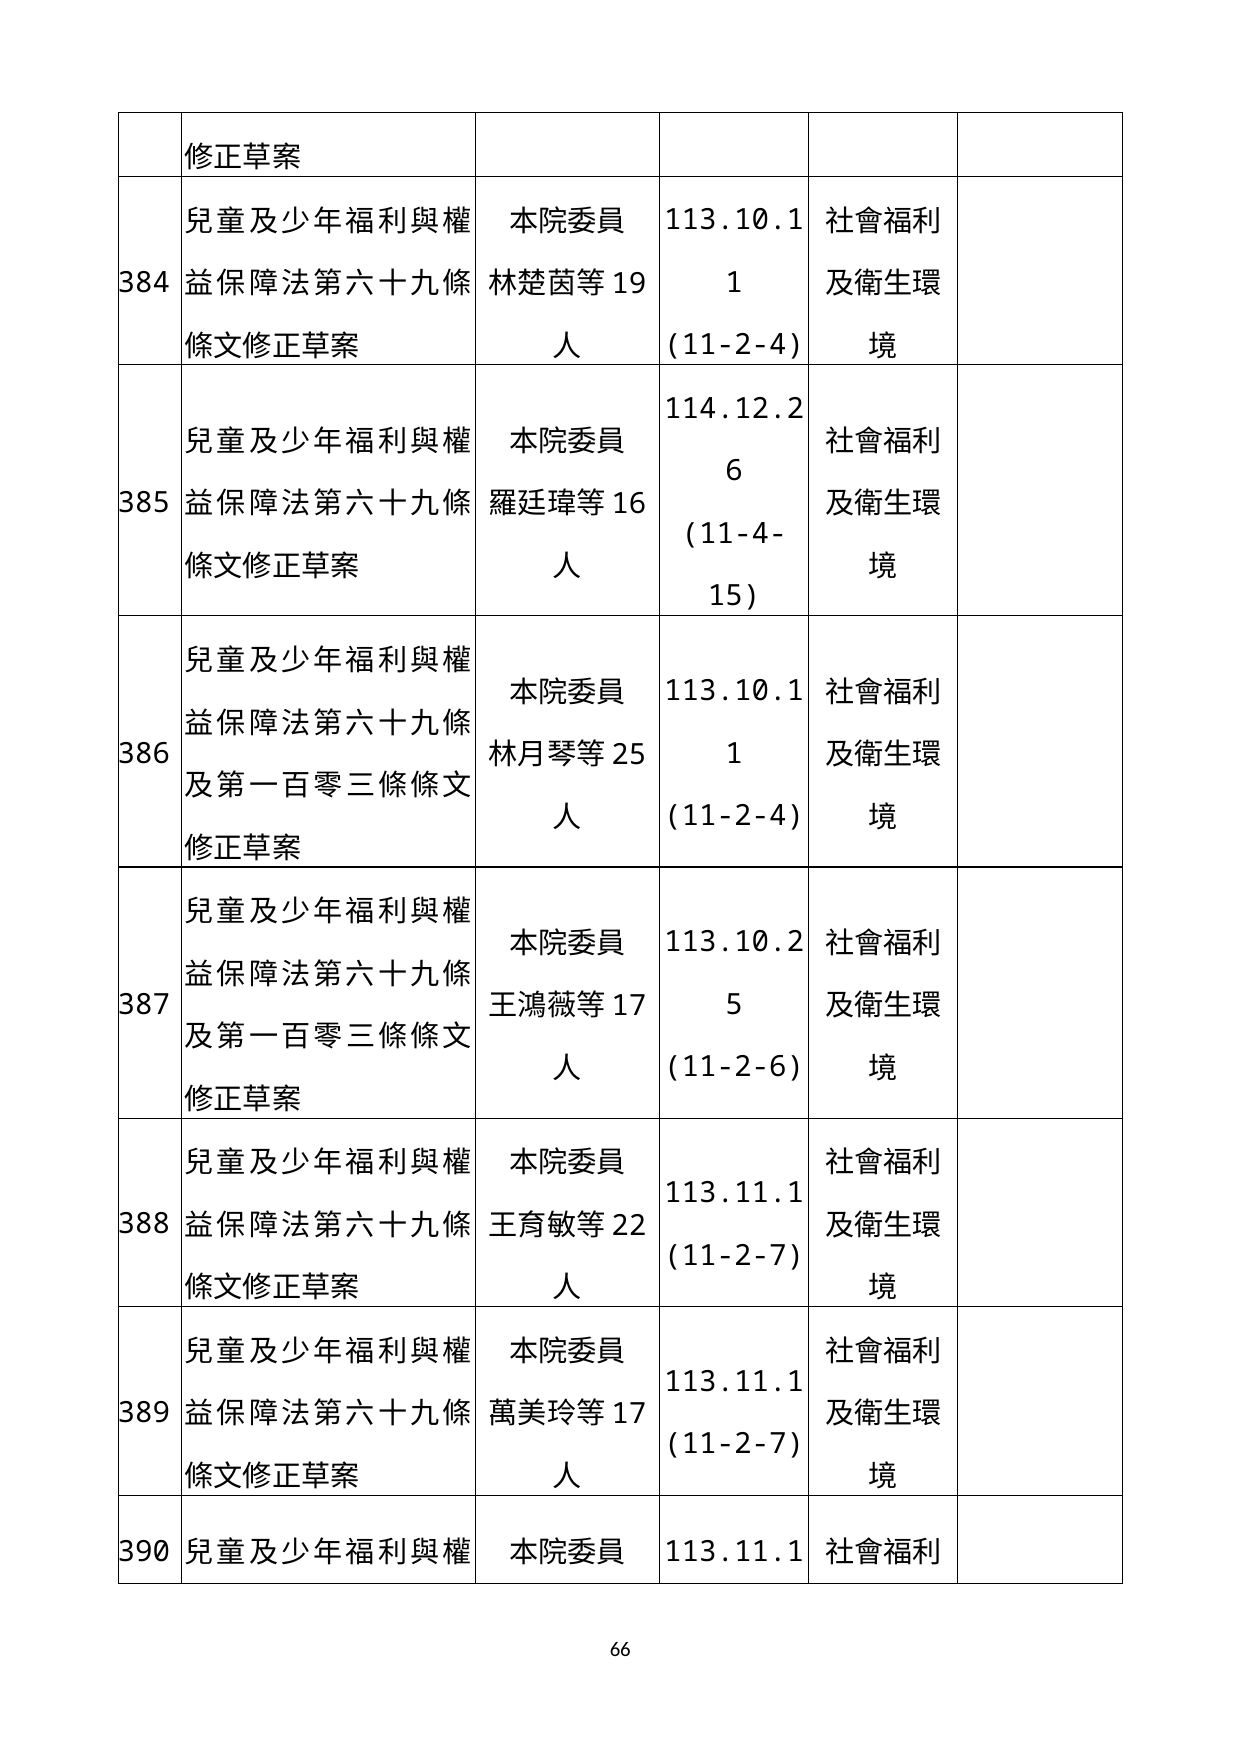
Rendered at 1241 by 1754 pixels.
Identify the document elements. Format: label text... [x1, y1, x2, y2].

table_cell 本院委員 [476, 1496, 659, 1583]
table_cell 114.12.26 (11-4-15) [660, 365, 808, 615]
table_cell [119, 113, 181, 176]
table_cell [119, 365, 181, 615]
table_cell 兒童及少年福利與權 [182, 1496, 475, 1583]
table_cell [958, 868, 1122, 1117]
table_cell 社會福利及衛生環境 [809, 1119, 957, 1306]
table_cell [119, 1119, 181, 1306]
table_cell [958, 177, 1122, 364]
table_cell 本院委員 王育敏等22人 [476, 1119, 659, 1306]
table_cell [958, 113, 1122, 176]
table_cell [119, 616, 181, 866]
table_cell 兒童及少年福利與權益保障法第六十九條及第一百零三條條文修正草案 [182, 868, 475, 1117]
table_cell 兒童及少年福利與權益保障法第六十九條條文修正草案 [182, 1307, 475, 1494]
table_cell 113.11.1 (11-2-7) [660, 1307, 808, 1494]
table_cell 社會福利及衛生環境 [809, 1307, 957, 1494]
table_cell 本院委員 萬美玲等17人 [476, 1307, 659, 1494]
table_cell 社會福利及衛生環境 [809, 365, 957, 615]
table_cell 113.10.11 (11-2-4) [660, 616, 808, 866]
table_cell [119, 1307, 181, 1494]
table_cell [958, 1119, 1122, 1306]
table_cell [119, 1496, 181, 1583]
table_cell [476, 113, 659, 176]
table_cell 社會福利 [809, 1496, 957, 1583]
table_cell 本院委員 林楚茵等19人 [476, 177, 659, 364]
table_cell 113.11.1 [660, 1496, 808, 1583]
table_cell [660, 113, 808, 176]
table_cell 修正草案 [182, 113, 475, 176]
table_cell 兒童及少年福利與權益保障法第六十九條條文修正草案 [182, 1119, 475, 1306]
table_cell [958, 1496, 1122, 1583]
table_cell [958, 365, 1122, 615]
table_cell 兒童及少年福利與權益保障法第六十九條及第一百零三條條文修正草案 [182, 616, 475, 866]
table_cell 本院委員 林月琴等25人 [476, 616, 659, 866]
table_cell 社會福利及衛生環境 [809, 177, 957, 364]
table_cell 本院委員 羅廷瑋等16人 [476, 365, 659, 615]
table_cell [958, 1307, 1122, 1494]
table_cell 本院委員 王鴻薇等17人 [476, 868, 659, 1117]
table_cell 社會福利及衛生環境 [809, 616, 957, 866]
table_cell [958, 616, 1122, 866]
table_cell 113.11.1 (11-2-7) [660, 1119, 808, 1306]
table_cell [809, 113, 957, 176]
table_cell 兒童及少年福利與權益保障法第六十九條條文修正草案 [182, 177, 475, 364]
table_cell 社會福利及衛生環境 [809, 868, 957, 1117]
table_cell 113.10.11 (11-2-4) [660, 177, 808, 364]
table_cell [119, 177, 181, 364]
table_cell 兒童及少年福利與權益保障法第六十九條條文修正草案 [182, 365, 475, 615]
table_cell 113.10.25 (11-2-6) [660, 868, 808, 1117]
table_cell [119, 868, 181, 1117]
